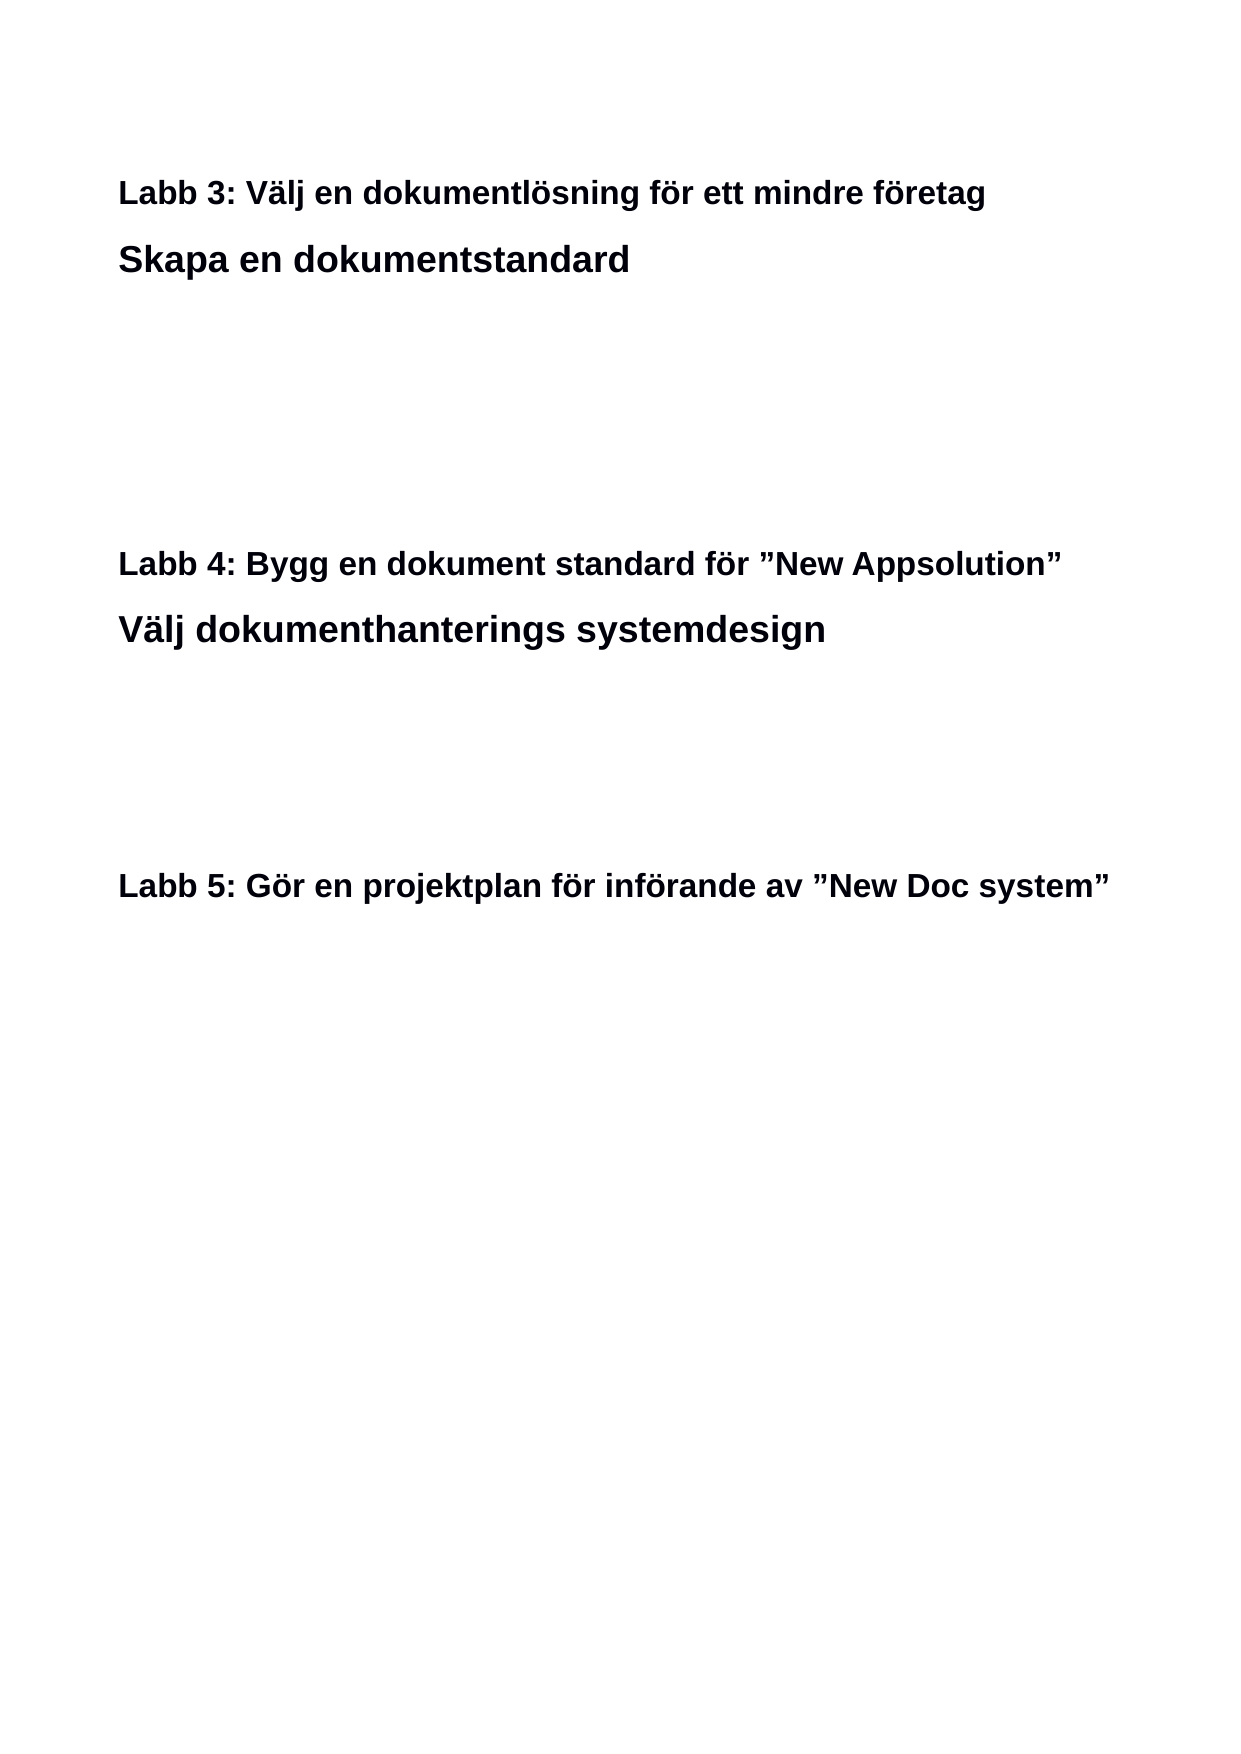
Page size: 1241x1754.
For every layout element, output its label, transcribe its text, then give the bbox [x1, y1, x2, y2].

subtitle Välj dokumenthanterings systemdesign [118, 607, 1122, 651]
subtitle Labb 5: Gör en projektplan för införande av ”New Doc system” [118, 866, 1122, 904]
subtitle Skapa en dokumentstandard [118, 237, 1122, 280]
subtitle Labb 4: Bygg en dokument standard för ”New Appsolution” [118, 544, 1122, 582]
subtitle Labb 3: Välj en dokumentlösning för ett mindre företag [118, 173, 1122, 212]
